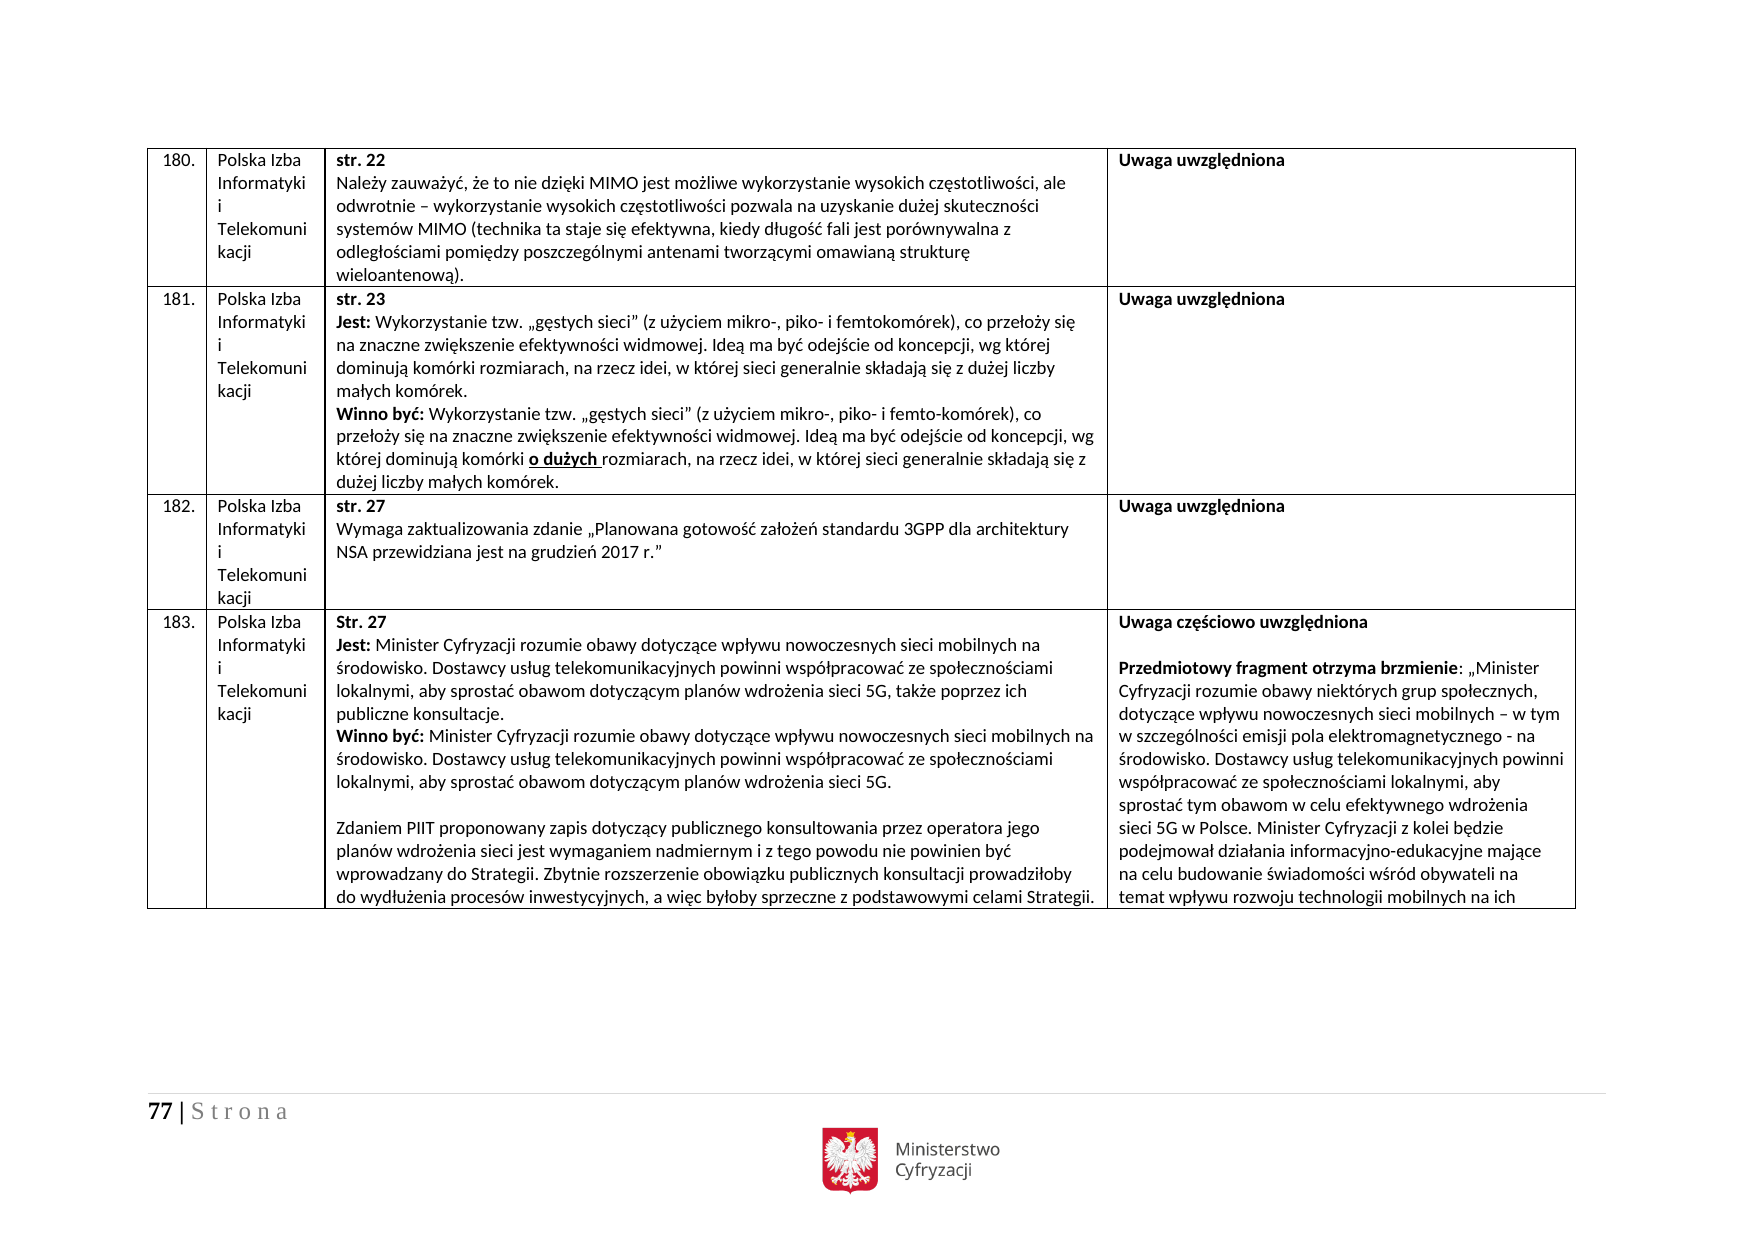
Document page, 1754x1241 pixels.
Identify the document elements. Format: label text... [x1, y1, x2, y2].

table_cell str. 27 Wymaga zaktualizowania zdanie „Planowana gotowość założeń standardu 3GPP dla architektury NSA przewidziana jest na grudzień 2017 r.” [326, 495, 1107, 609]
table_cell Polska Izba Informatyki i Telekomunikacji [207, 495, 324, 609]
table_cell Polska Izba Informatyki i Telekomunikacji [207, 149, 324, 286]
table_cell [148, 610, 206, 908]
table_cell Uwaga uwzględniona [1108, 149, 1575, 286]
table_cell Uwaga częściowo uwzględniona Przedmiotowy fragment otrzyma brzmienie: „Minister Cyfryzacji rozumie obawy niektórych grup społecznych, dotyczące wpływu nowoczesnych sieci mobilnych – w tym w szczególności emisji pola elektromagnetycznego - na środowisko. Dostawcy usług telekomunikacyjnych powinni współpracować ze społecznościami lokalnymi, aby sprostać tym obawom w celu efektywnego wdrożenia sieci 5G w Polsce. Minister Cyfryzacji z kolei będzie podejmował działania informacyjno-edukacyjne mające na celu budowanie świadomości wśród obywateli na temat wpływu rozwoju technologii mobilnych na ich [1108, 610, 1575, 908]
table_cell [148, 149, 206, 286]
table_cell Polska Izba Informatyki i Telekomunikacji [207, 287, 324, 493]
table_cell Uwaga uwzględniona [1108, 287, 1575, 493]
table_cell str. 22 Należy zauważyć, że to nie dzięki MIMO jest możliwe wykorzystanie wysokich częstotliwości, ale odwrotnie – wykorzystanie wysokich częstotliwości pozwala na uzyskanie dużej skuteczności systemów MIMO (technika ta staje się efektywna, kiedy długość fali jest porównywalna z odległościami pomiędzy poszczególnymi antenami tworzącymi omawianą strukturę wieloantenową). [326, 149, 1107, 286]
table_cell [148, 495, 206, 609]
table_cell Uwaga uwzględniona [1108, 495, 1575, 609]
table_cell str. 23 Jest: Wykorzystanie tzw. „gęstych sieci” (z użyciem mikro-, piko- i femtokomórek), co przełoży się na znaczne zwiększenie efektywności widmowej. Ideą ma być odejście od koncepcji, wg której dominują komórki rozmiarach, na rzecz idei, w której sieci generalnie składają się z dużej liczby małych komórek. Winno być: Wykorzystanie tzw. „gęstych sieci” (z użyciem mikro-, piko- i femto-komórek), co przełoży się na znaczne zwiększenie efektywności widmowej. Ideą ma być odejście od koncepcji, wg której dominują komórki o dużych rozmiarach, na rzecz idei, w której sieci generalnie składają się z dużej liczby małych komórek. [326, 287, 1107, 493]
table_cell Str. 27 Jest: Minister Cyfryzacji rozumie obawy dotyczące wpływu nowoczesnych sieci mobilnych na środowisko. Dostawcy usług telekomunikacyjnych powinni współpracować ze społecznościami lokalnymi, aby sprostać obawom dotyczącym planów wdrożenia sieci 5G, także poprzez ich publiczne konsultacje. Winno być: Minister Cyfryzacji rozumie obawy dotyczące wpływu nowoczesnych sieci mobilnych na środowisko. Dostawcy usług telekomunikacyjnych powinni współpracować ze społecznościami lokalnymi, aby sprostać obawom dotyczącym planów wdrożenia sieci 5G. Zdaniem PIIT proponowany zapis dotyczący publicznego konsultowania przez operatora jego planów wdrożenia sieci jest wymaganiem nadmiernym i z tego powodu nie powinien być wprowadzany do Strategii. Zbytnie rozszerzenie obowiązku publicznych konsultacji prowadziłoby do wydłużenia procesów inwestycyjnych, a więc byłoby sprzeczne z podstawowymi celami Strategii. [326, 610, 1107, 908]
table_cell [148, 287, 206, 493]
table_cell Polska Izba Informatyki i Telekomunikacji [207, 610, 324, 908]
